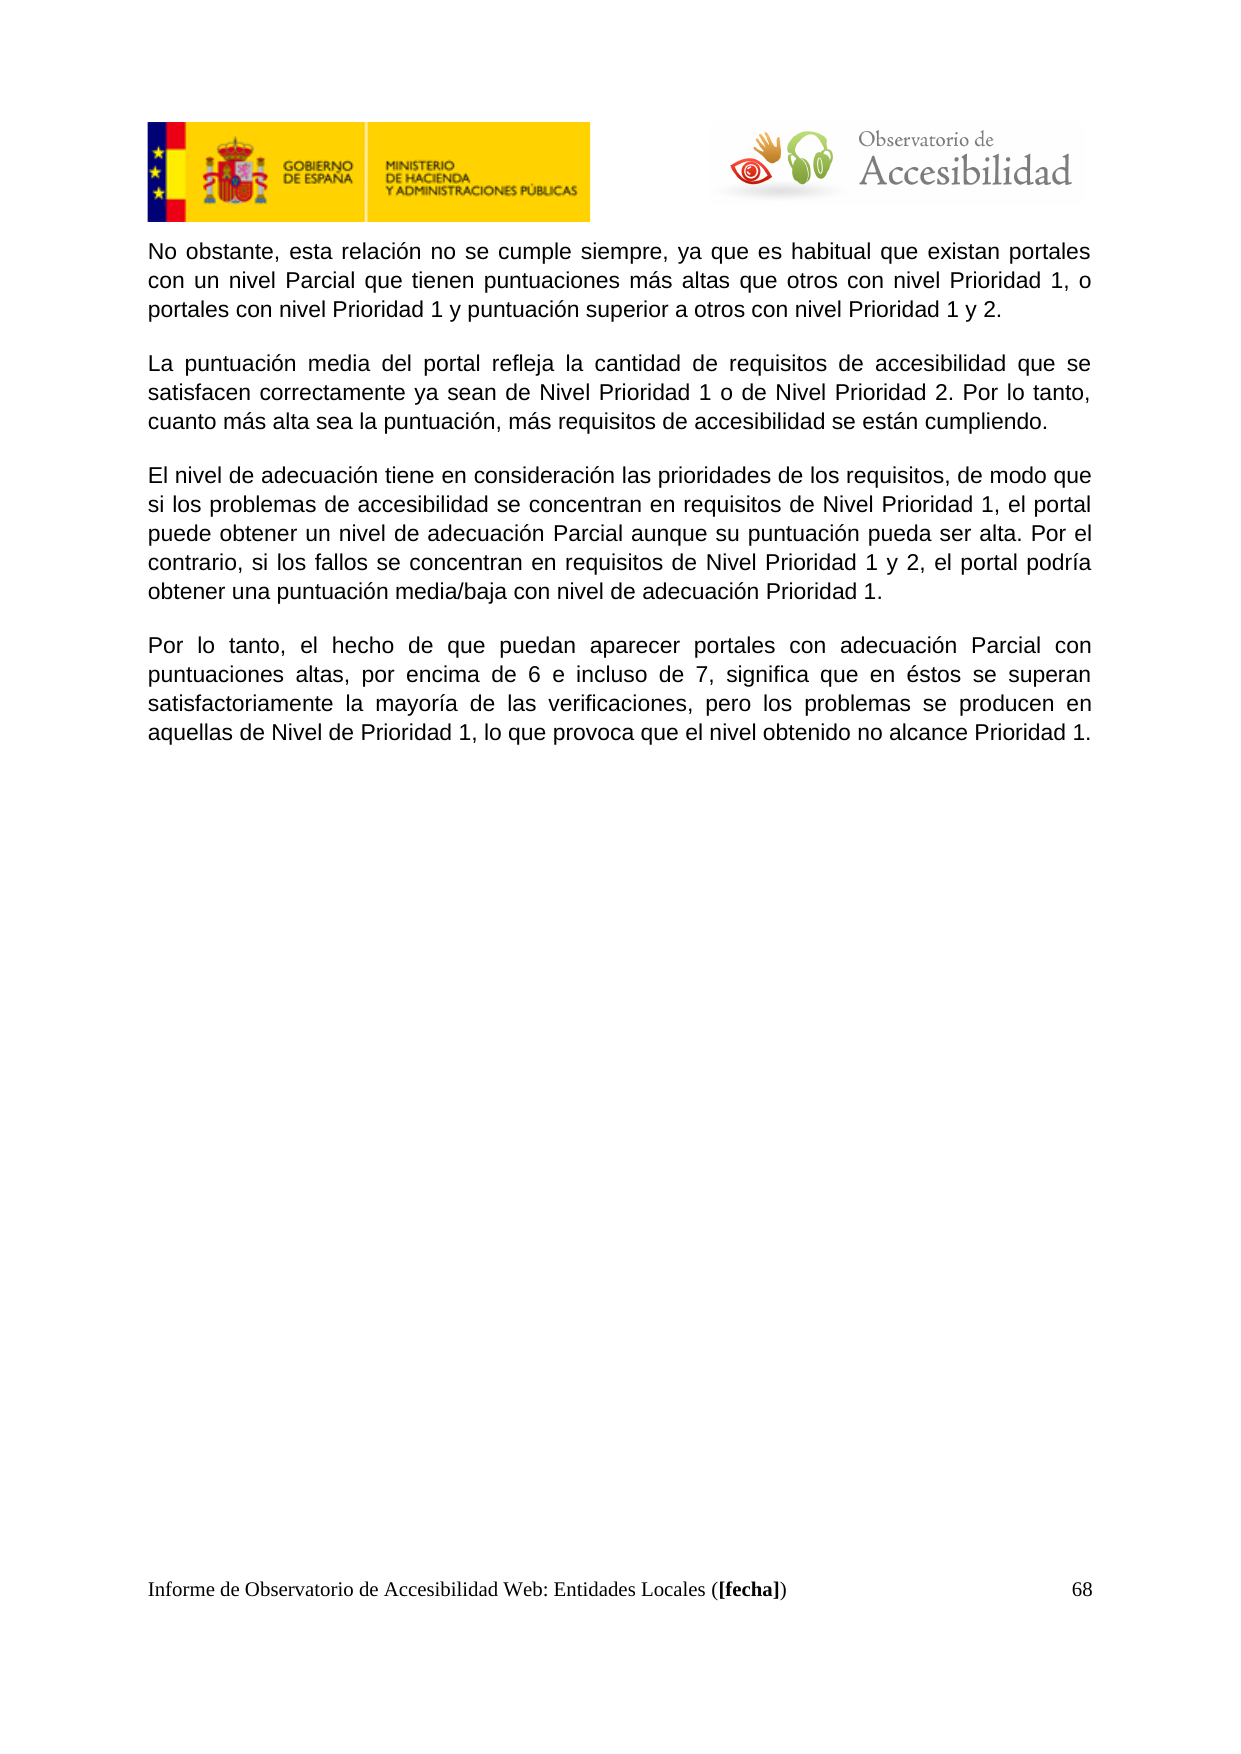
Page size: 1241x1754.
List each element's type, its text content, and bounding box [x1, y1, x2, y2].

picture [147, 122, 591, 222]
picture [710, 122, 1086, 205]
text Por lo tanto, el hecho de que puedan aparecer portales con adecuación Parcial con puntuaciones altas, por encima de 6 e incluso de 7, significa que en éstos se superan satisfactoriamente la mayoría de las verificaciones, pero los problemas se producen en aquellas de Nivel de Prioridad 1, lo que provoca que el nivel obtenido no alcance Prioridad 1. [148, 632, 1092, 745]
text No obstante, esta relación no se cumple siempre, ya que es habitual que existan portales con un nivel Parcial que tienen puntuaciones más altas que otros con nivel Prioridad 1, o portales con nivel Prioridad 1 y puntuación superior a otros con nivel Prioridad 1 y 2. [148, 238, 1092, 322]
text La puntuación media del portal refleja la cantidad de requisitos de accesibilidad que se satisfacen correctamente ya sean de Nivel Prioridad 1 o de Nivel Prioridad 2. Por lo tanto, cuanto más alta sea la puntuación, más requisitos de accesibilidad se están cumpliendo. [148, 350, 1092, 434]
text El nivel de adecuación tiene en consideración las prioridades de los requisitos, de modo que si los problemas de accesibilidad se concentran en requisitos de Nivel Prioridad 1, el portal puede obtener un nivel de adecuación Parcial aunque su puntuación pueda ser alta. Por el contrario, si los fallos se concentran en requisitos de Nivel Prioridad 1 y 2, el portal podría obtener una puntuación media/baja con nivel de adecuación Prioridad 1. [148, 462, 1092, 604]
